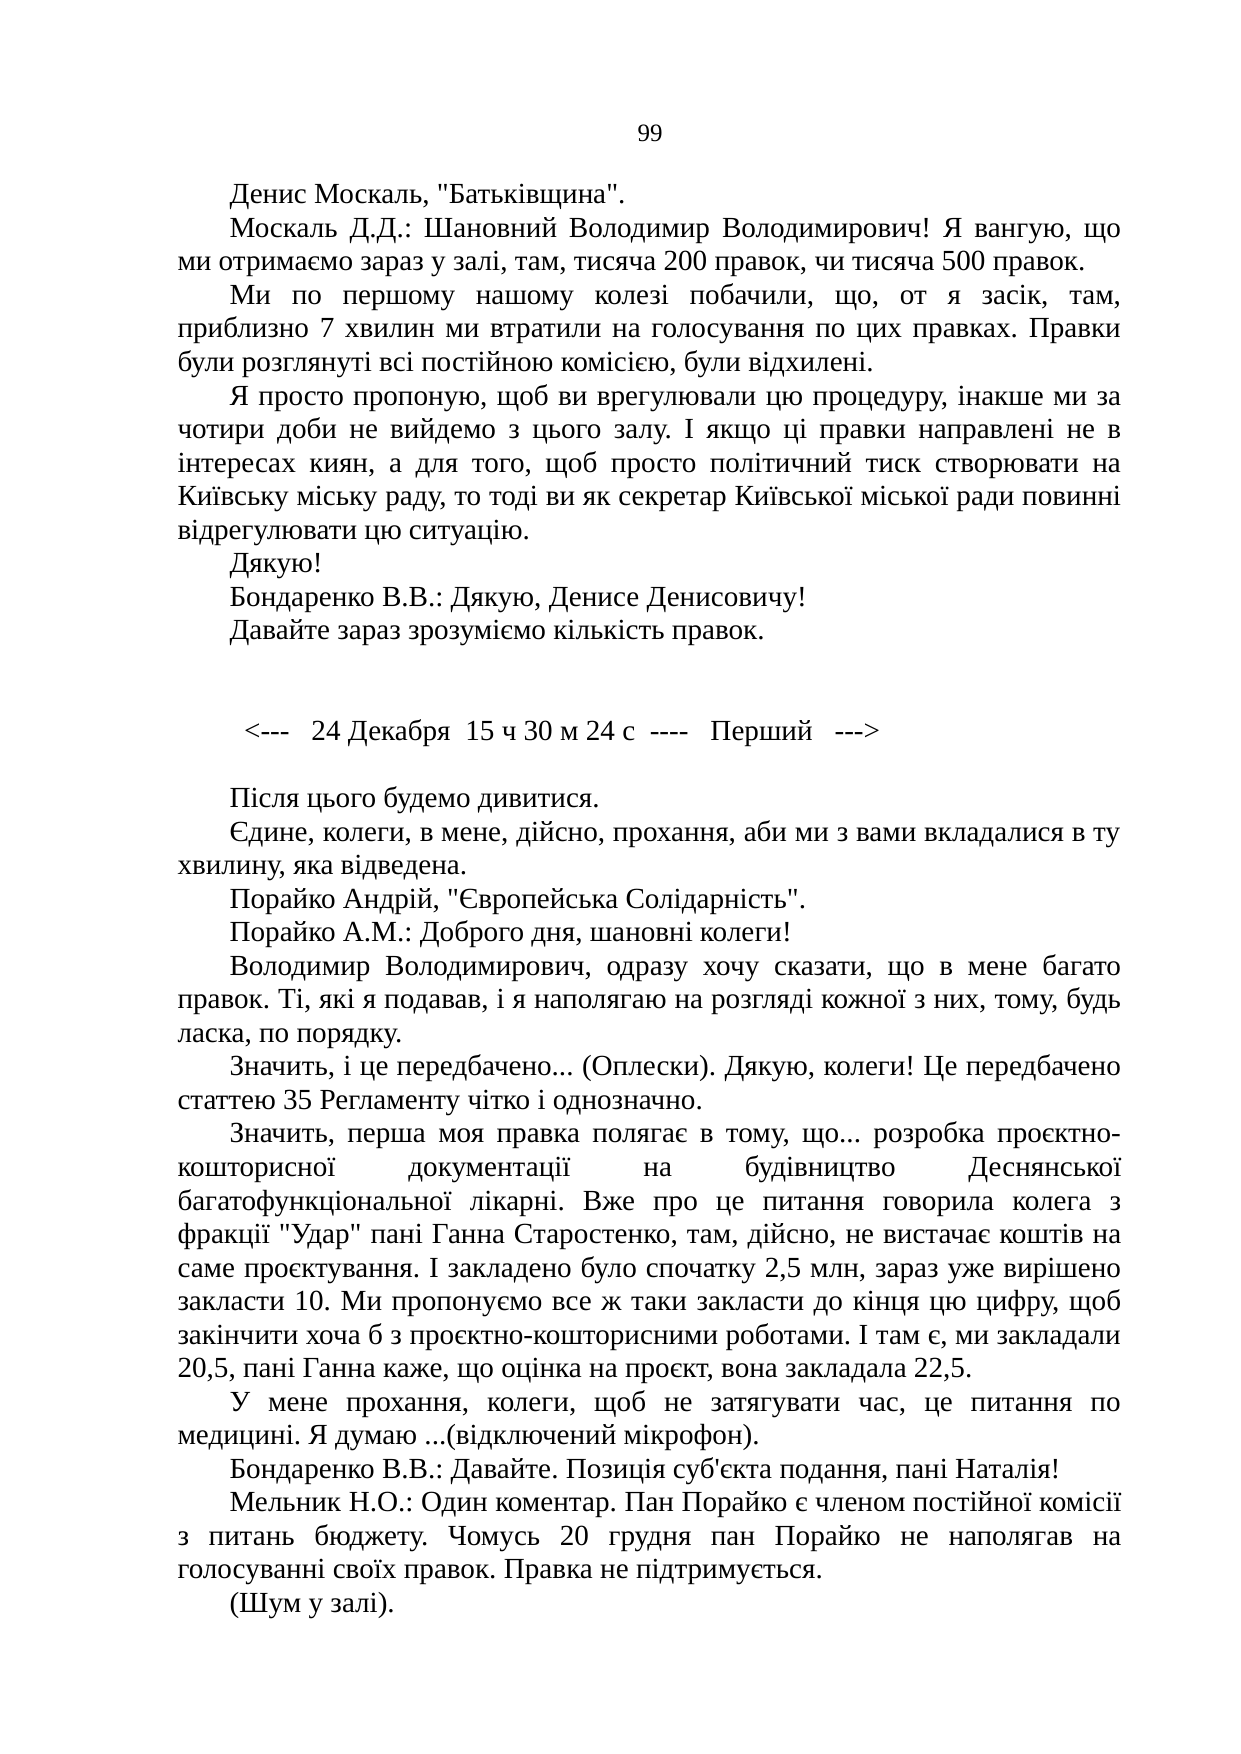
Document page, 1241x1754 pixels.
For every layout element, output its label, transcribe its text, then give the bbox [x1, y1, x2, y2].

text Після цього будемо дивитися. [177, 780, 1122, 814]
text Москаль Д.Д.: Шановний Володимир Володимирович! Я вангую, що ми отримаємо зараз у залі, там, тисяча 200 правок, чи тисяча 500 правок. [177, 210, 1122, 277]
text Значить, перша моя правка полягає в тому, що... розробка проєктно-кошторисної документації на будівництво Деснянської багатофункціональної лікарні. Вже про це питання говорила колега з фракції "Удар" пані Ганна Старостенко, там, дійсно, не вистачає коштів на саме проєктування. І закладено було спочатку 2,5 млн, зараз уже вирішено закласти 10. Ми пропонуємо все ж таки закласти до кінця цю цифру, щоб закінчити хоча б з проєктно-кошторисними роботами. І там є, ми закладали 20,5, пані Ганна каже, що оцінка на проєкт, вона закладала 22,5. [177, 1116, 1122, 1384]
text Єдине, колеги, в мене, дійсно, прохання, аби ми з вами вкладалися в ту хвилину, яка відведена. [177, 814, 1122, 881]
text Володимир Володимирович, одразу хочу сказати, що в мене багато правок. Ті, які я подавав, і я наполягаю на розгляді кожної з них, тому, будь ласка, по порядку. [177, 948, 1122, 1048]
text У мене прохання, колеги, щоб не затягувати час, це питання по медицині. Я думаю ...(відключений мікрофон). [177, 1384, 1122, 1451]
text Денис Москаль, "Батьківщина". [177, 176, 1122, 210]
text Давайте зараз зрозуміємо кількість правок. [177, 612, 1122, 646]
text Ми по першому нашому колезі побачили, що, от я засік, там, приблизно 7 хвилин ми втратили на голосування по цих правках. Правки були розглянуті всі постійною комісією, були відхилені. [177, 277, 1122, 378]
text Значить, і це передбачено... (Оплески). Дякую, колеги! Це передбачено статтею 35 Регламенту чітко і однозначно. [177, 1048, 1122, 1116]
text Порайко А.М.: Доброго дня, шановні колеги! [177, 914, 1122, 948]
text (Шум у залі). [177, 1585, 1122, 1619]
text Порайко Андрій, "Європейська Солідарність". [177, 881, 1122, 914]
text Бондаренко В.В.: Дякую, Денисе Денисовичу! [177, 579, 1122, 612]
text <--- 24 Декабря 15 ч 30 м 24 с ---- Перший ---> [177, 713, 1122, 747]
text Мельник Н.О.: Один коментар. Пан Порайко є членом постійної комісії з питань бюджету. Чомусь 20 грудня пан Порайко не наполягав на голосуванні своїх правок. Правка не підтримується. [177, 1484, 1122, 1585]
text Бондаренко В.В.: Давайте. Позиція суб'єкта подання, пані Наталія! [177, 1451, 1122, 1484]
text Я просто пропоную, щоб ви врегулювали цю процедуру, інакше ми за чотири доби не вийдемо з цього залу. І якщо ці правки направлені не в інтересах киян, а для того, щоб просто політичний тиск створювати на Київську міську раду, то тоді ви як секретар Київської міської ради повинні відрегулювати цю ситуацію. [177, 378, 1122, 545]
text Дякую! [177, 545, 1122, 579]
